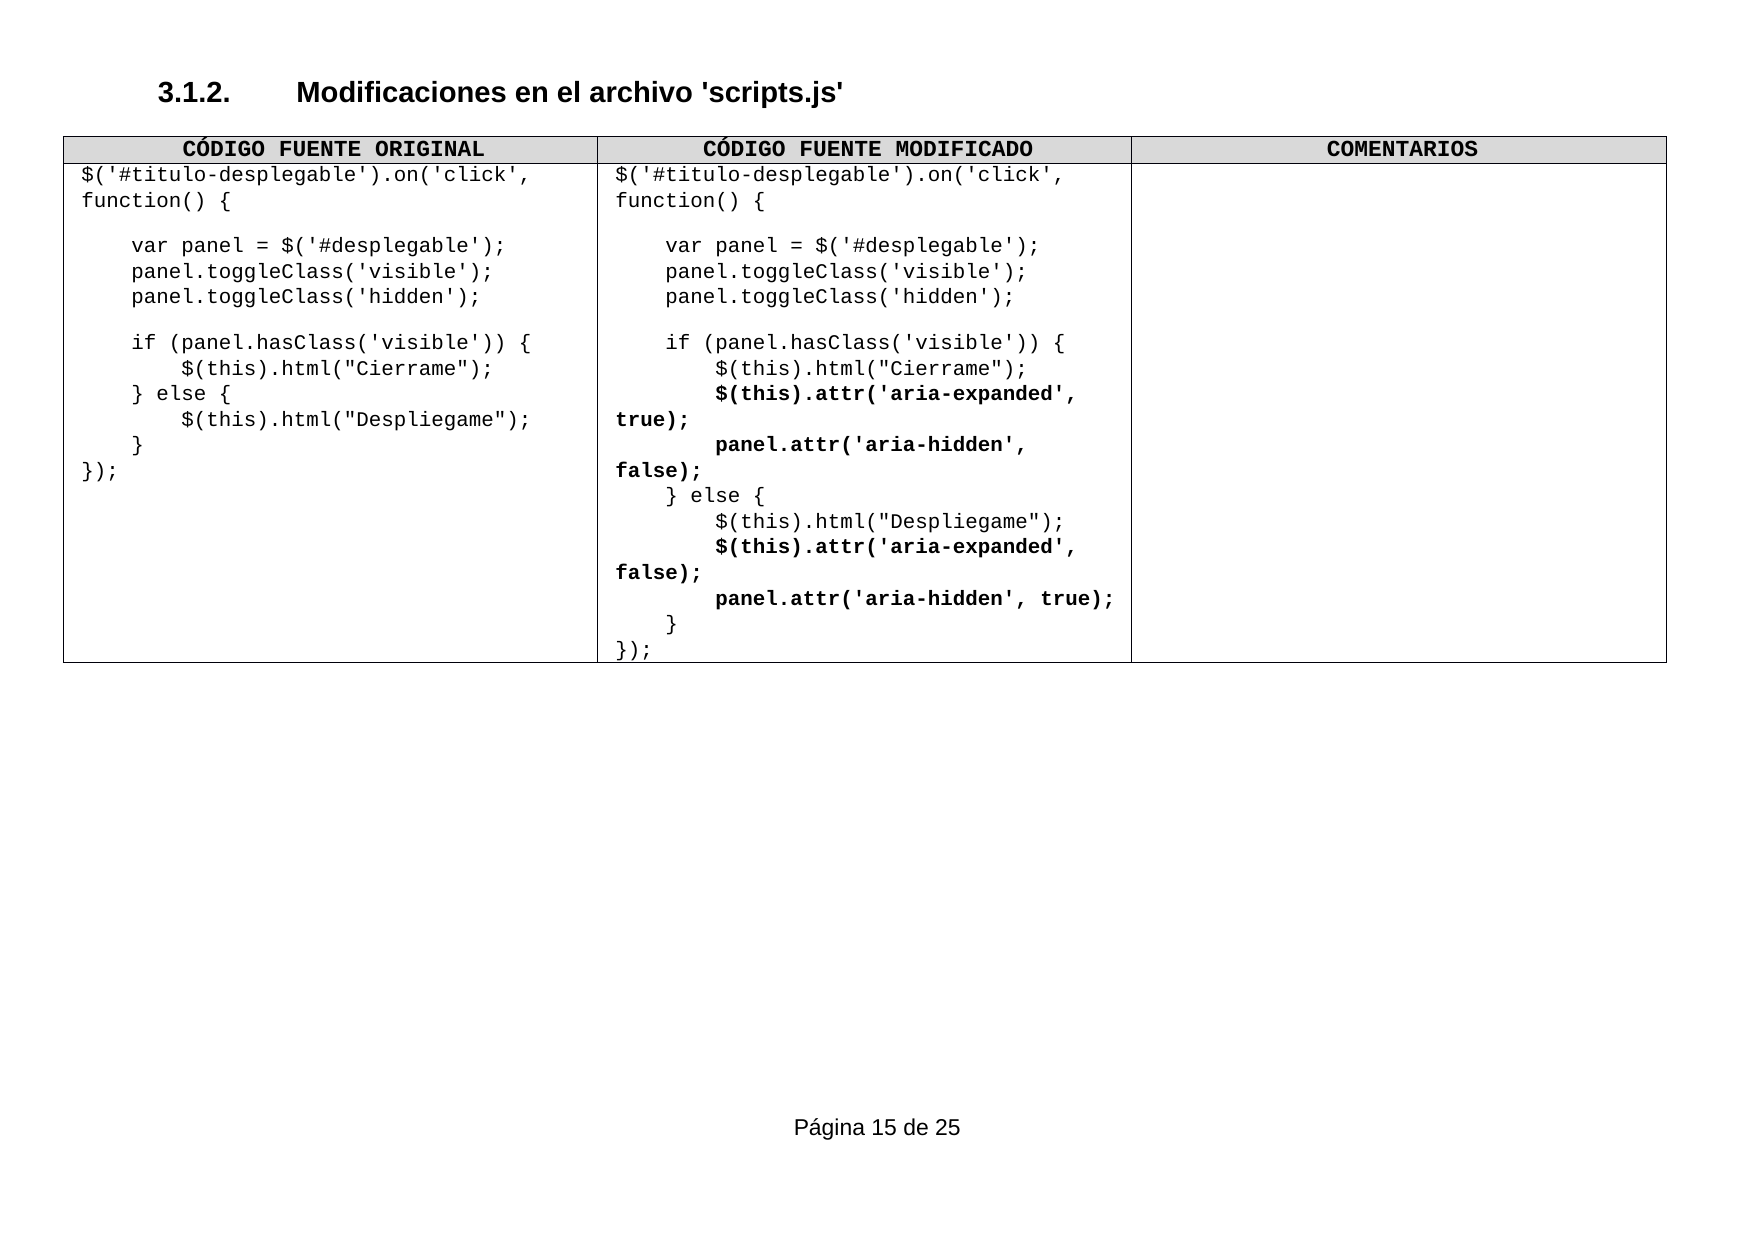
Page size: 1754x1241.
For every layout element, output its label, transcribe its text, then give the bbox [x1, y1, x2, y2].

table_header CÓDIGO FUENTE MODIFICADO [598, 137, 1131, 163]
table_cell $('#titulo-desplegable').on('click', function() { var panel = $('#desplegable'); panel.toggleClass('visible'); panel.toggleClass('hidden'); if (panel.hasClass('visible')) { $(this).html("Cierrame"); $(this).attr('aria-expanded', true); panel.attr('aria-hidden', false); } else { $(this).html("Despliegame"); $(this).attr('aria-expanded', false); panel.attr('aria-hidden', true); } }); [598, 164, 1131, 662]
subtitle Modificaciones en el archivo 'scripts.js' [158, 75, 1679, 108]
table_header CÓDIGO FUENTE ORIGINAL [64, 137, 597, 163]
table_header COMENTARIOS [1132, 137, 1666, 163]
table_cell $('#titulo-desplegable').on('click', function() { var panel = $('#desplegable'); panel.toggleClass('visible'); panel.toggleClass('hidden'); if (panel.hasClass('visible')) { $(this).html("Cierrame"); } else { $(this).html("Despliegame"); } }); [64, 164, 597, 662]
table_cell [1132, 164, 1666, 662]
